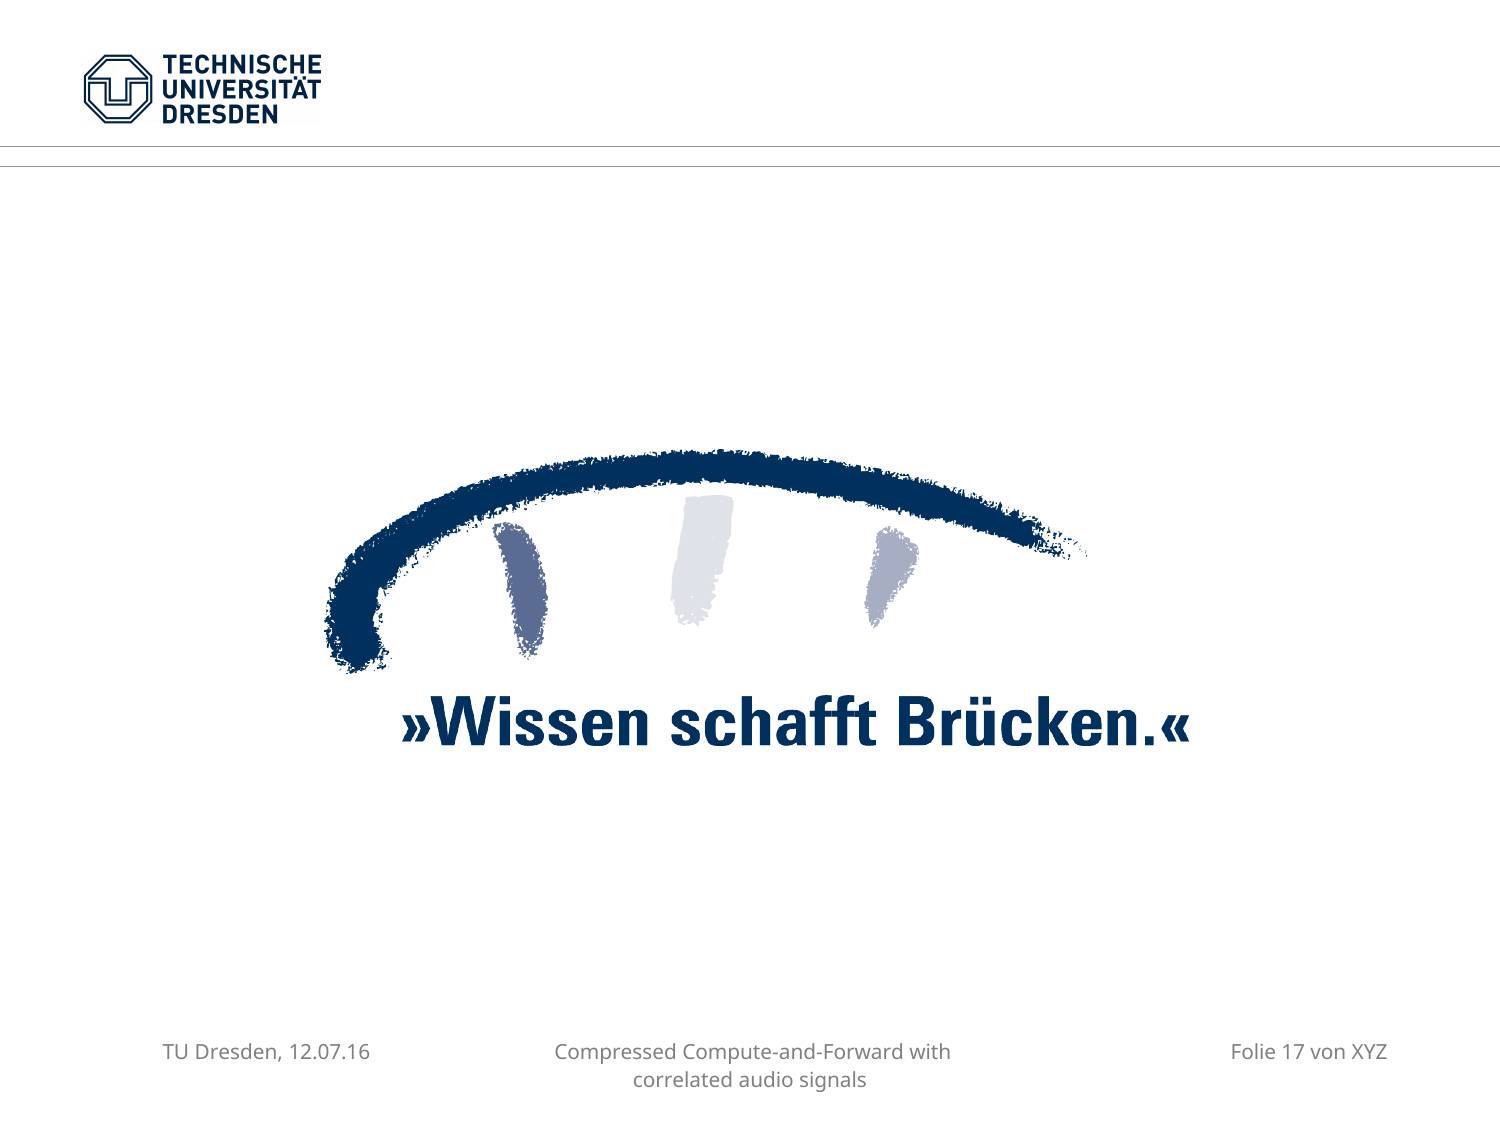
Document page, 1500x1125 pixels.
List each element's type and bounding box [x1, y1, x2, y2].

picture [324, 449, 1189, 746]
picture [83, 54, 321, 124]
